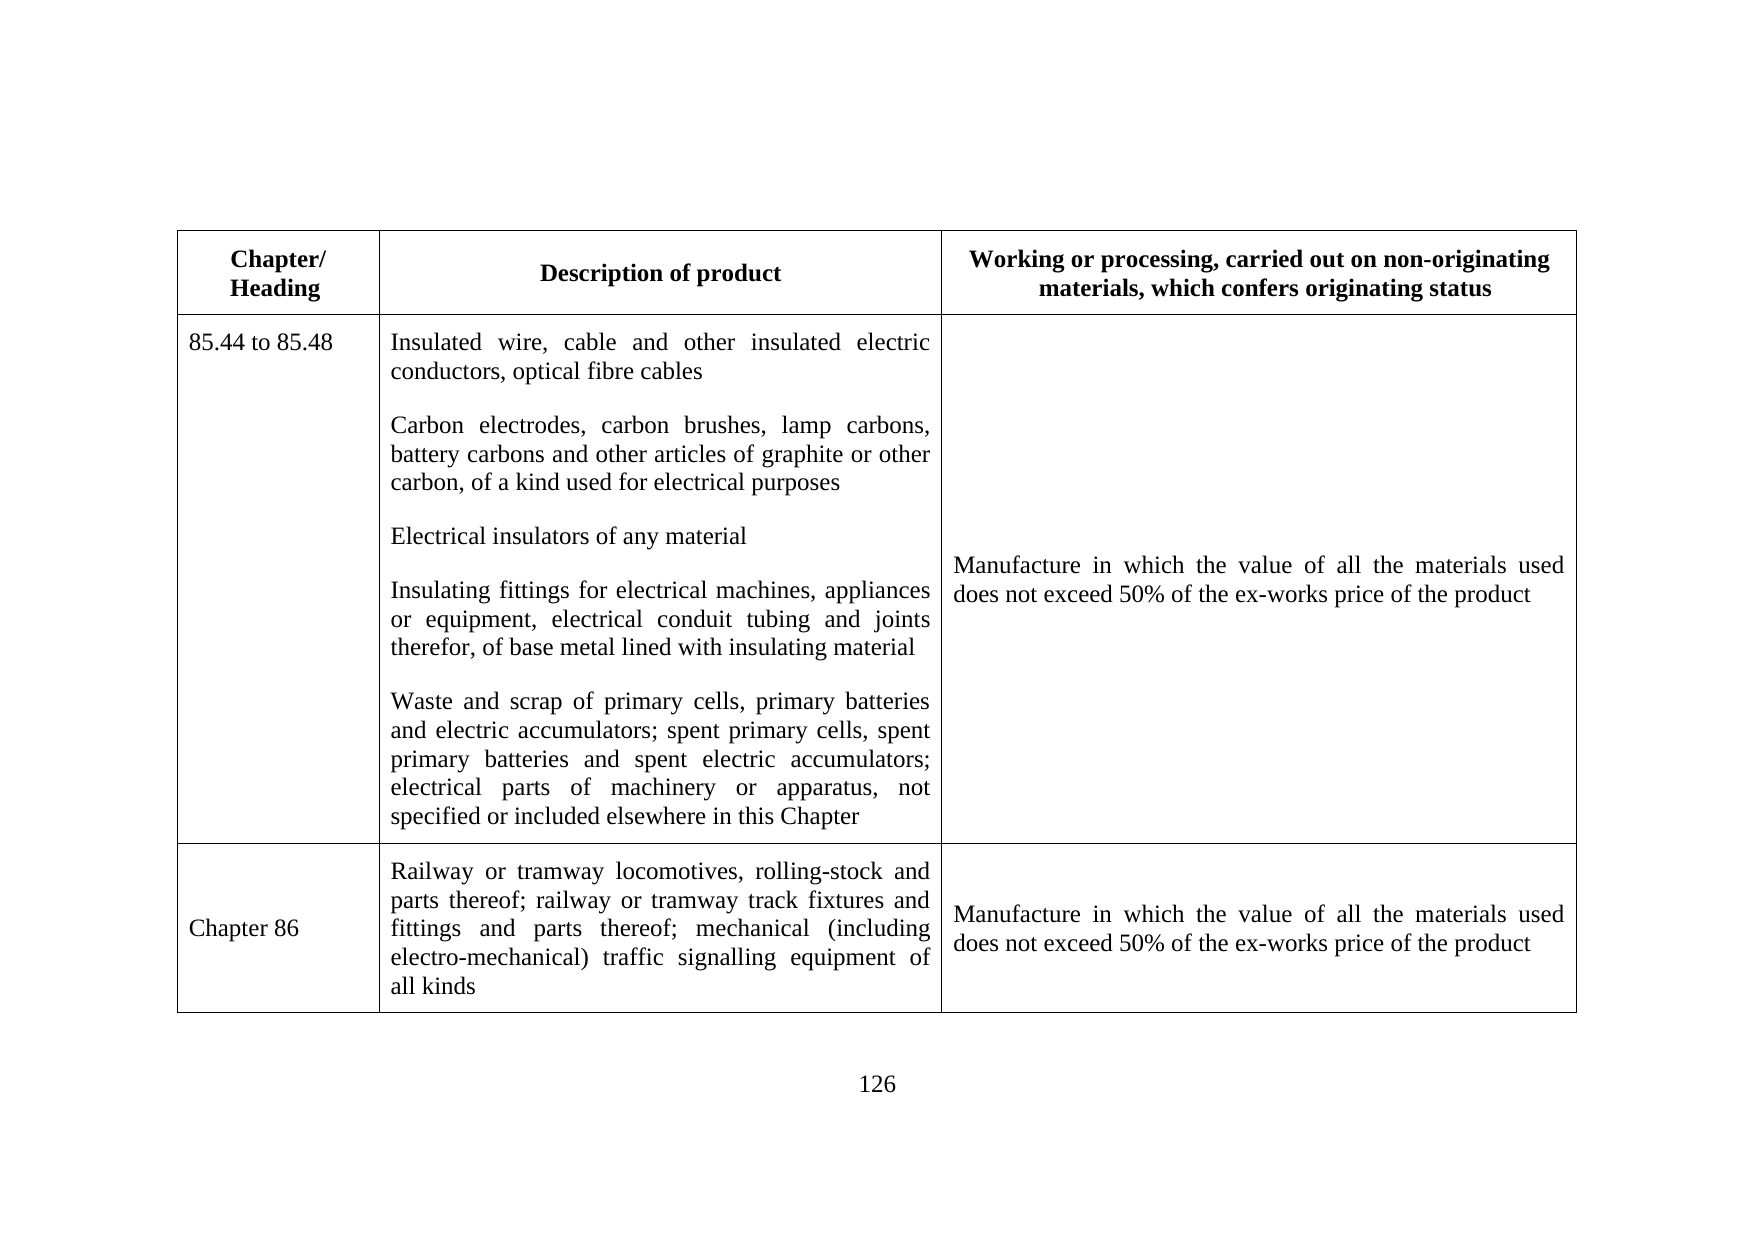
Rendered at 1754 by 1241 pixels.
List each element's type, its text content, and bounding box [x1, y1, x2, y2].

table_header Chapter/ Heading [178, 231, 379, 314]
table_cell Railway or tramway locomotives, rolling-stock and parts thereof; railway or tramway track fixtures and fittings and parts thereof; mechanical (including electro-mechanical) traffic signalling equipment of all kinds [380, 844, 941, 1012]
table_cell 85.44 to 85.48 [178, 315, 379, 842]
table_header Working or processing, carried out on non-originating materials, which confers originating status [942, 231, 1576, 314]
table_cell Chapter 86 [178, 844, 379, 1012]
table_header Description of product [380, 231, 941, 314]
table_cell Insulated wire, cable and other insulated electric conductors, optical fibre cables Carbon electrodes, carbon brushes, lamp carbons, battery carbons and other articles of graphite or other carbon, of a kind used for electrical purposes Electrical insulators of any material Insulating fittings for electrical machines, appliances or equipment, electrical conduit tubing and joints therefor, of base metal lined with insulating material Waste and scrap of primary cells, primary batteries and electric accumulators; spent primary cells, spent primary batteries and spent electric accumulators; electrical parts of machinery or apparatus, not specified or included elsewhere in this Chapter [380, 315, 941, 842]
table_cell Manufacture in which the value of all the materials used does not exceed 50% of the ex-works price of the product [942, 315, 1576, 842]
table_cell Manufacture in which the value of all the materials used does not exceed 50% of the ex-works price of the product [942, 844, 1576, 1012]
